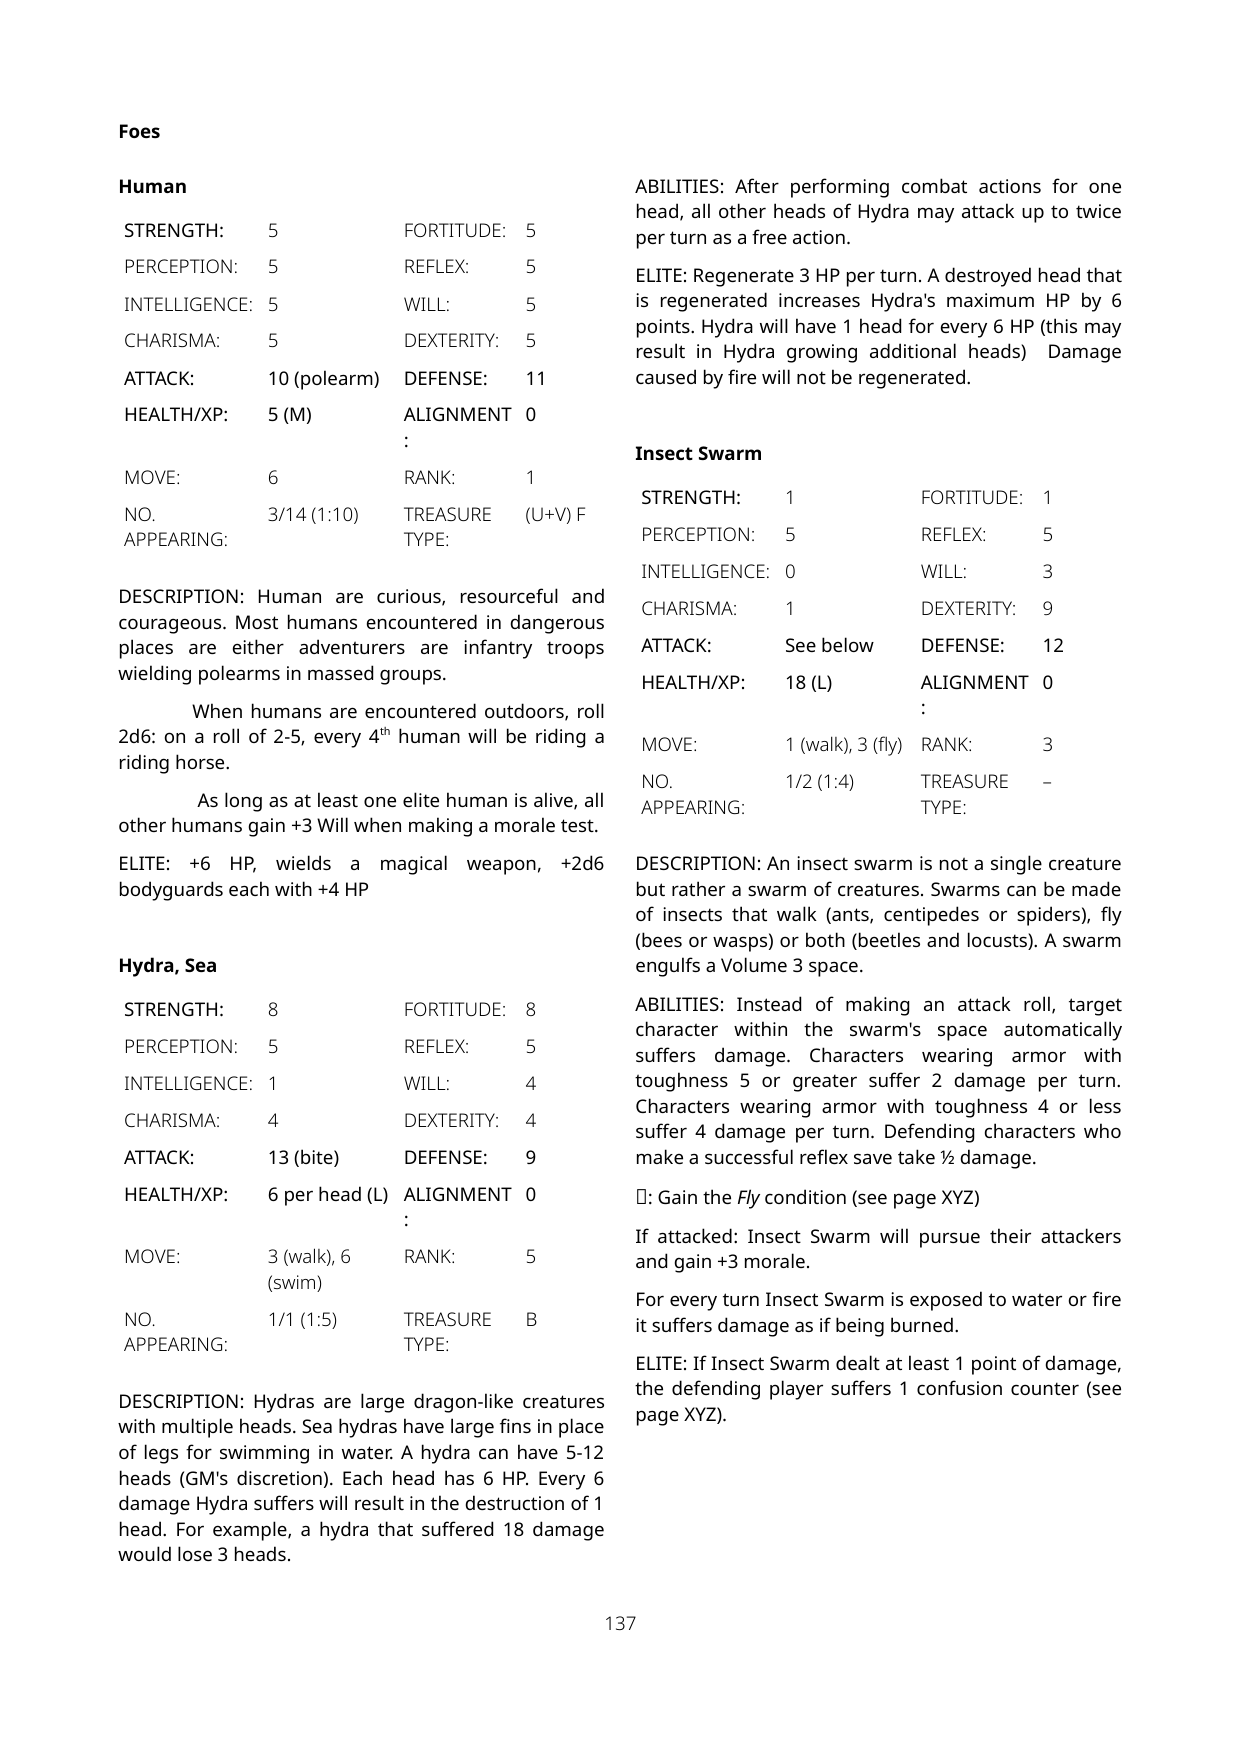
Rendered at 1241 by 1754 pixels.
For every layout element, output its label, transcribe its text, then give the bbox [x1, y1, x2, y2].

table_cell 0 [520, 1175, 606, 1238]
table_header 8 [520, 990, 606, 1027]
table_cell REFLEX: [398, 248, 520, 285]
table_header FORTITUDE: [398, 990, 520, 1027]
text If attacked: Insect Swarm will pursue their attackers and gain +3 morale. [635, 1223, 1122, 1274]
table_cell 5 [262, 248, 398, 285]
table_cell 5 [520, 248, 606, 285]
text Human [118, 173, 605, 199]
table_cell DEXTERITY: [398, 1101, 520, 1138]
text For every turn Insect Swarm is exposed to water or fire it suffers damage as if being burned. [635, 1286, 1122, 1337]
table_cell ALIGNMENT: [915, 663, 1037, 726]
table_cell 5 (M) [262, 396, 398, 458]
table_cell PERCEPTION: [635, 515, 779, 552]
table_cell 5 [520, 1238, 606, 1300]
table_cell DEXTERITY: [915, 589, 1037, 626]
table_cell NO. APPEARING: [118, 496, 262, 558]
table_cell 3 (walk), 6 (swim) [262, 1238, 398, 1300]
text Insect Swarm [635, 440, 1122, 466]
table_cell 1 [779, 589, 915, 626]
table_header STRENGTH: [635, 478, 779, 515]
table_cell TREASURE TYPE: [398, 1300, 520, 1363]
table_cell RANK: [398, 459, 520, 496]
table_cell 1/1 (1:5) [262, 1300, 398, 1363]
table_cell B [520, 1300, 606, 1363]
table_cell 5 [262, 285, 398, 322]
table_cell PERCEPTION: [118, 1027, 262, 1064]
table_cell WILL: [398, 1064, 520, 1101]
table_cell INTELLIGENCE: [118, 1064, 262, 1101]
table_header 8 [262, 990, 398, 1027]
table_cell 12 [1037, 626, 1123, 663]
table_header FORTITUDE: [915, 478, 1037, 515]
table_cell DEXTERITY: [398, 322, 520, 359]
text DESCRIPTION: Hydras are large dragon-like creatures with multiple heads. Sea hydras have large fins in place of legs for swimming in water. A hydra can have 5-12 heads (GM's discretion). Each head has 6 HP. Every 6 damage Hydra suffers will result in the destruction of 1 head. For example, a hydra that suffered 18 damage would lose 3 heads. [118, 1363, 605, 1567]
table_cell 6 [262, 459, 398, 496]
table_cell 0 [779, 552, 915, 589]
table_cell REFLEX: [398, 1027, 520, 1064]
table_cell ATTACK: [635, 626, 779, 663]
table_cell INTELLIGENCE: [118, 285, 262, 322]
table_cell 13 (bite) [262, 1138, 398, 1175]
table_cell (U+V) F [520, 496, 606, 558]
table_cell INTELLIGENCE: [635, 552, 779, 589]
table_cell NO. APPEARING: [635, 763, 779, 825]
text As long as at least one elite human is alive, all other humans gain +3 Will when making a morale test. [118, 787, 605, 838]
text : Gain the Fly condition (see page XYZ) [635, 1182, 1122, 1210]
text DESCRIPTION: Human are curious, resourceful and courageous. Most humans encountered in dangerous places are either adventurers are infantry troops wielding polearms in massed groups. [118, 558, 605, 686]
table_cell 0 [1037, 663, 1123, 726]
table_cell 0 [520, 396, 606, 458]
table_cell MOVE: [635, 726, 779, 763]
table_cell ATTACK: [118, 1138, 262, 1175]
text ELITE: Regenerate 3 HP per turn. A destroyed head that is regenerated increases Hydra's maximum HP by 6 points. Hydra will have 1 head for every 6 HP (this may result in Hydra growing additional heads) Damage caused by fire will not be regenerated. [635, 262, 1122, 390]
table_cell 5 [262, 1027, 398, 1064]
table_cell NO. APPEARING: [118, 1300, 262, 1363]
table_cell 1 [520, 459, 606, 496]
table_cell 3/14 (1:10) [262, 496, 398, 558]
table_header 1 [779, 478, 915, 515]
table_cell 4 [520, 1101, 606, 1138]
text ELITE: If Insect Swarm dealt at least 1 point of damage, the defending player suffers 1 confusion counter (see page XYZ). [635, 1350, 1122, 1427]
table_cell 4 [520, 1064, 606, 1101]
table_cell MOVE: [118, 459, 262, 496]
table_cell HEALTH/XP: [118, 1175, 262, 1238]
table_cell 9 [520, 1138, 606, 1175]
text ELITE: +6 HP, wields a magical weapon, +2d6 bodyguards each with +4 HP [118, 851, 605, 902]
table_cell See below [779, 626, 915, 663]
table_cell PERCEPTION: [118, 248, 262, 285]
table_cell 18 (L) [779, 663, 915, 726]
table_cell CHARISMA: [118, 322, 262, 359]
table_cell 1/2 (1:4) [779, 763, 915, 825]
text DESCRIPTION: An insect swarm is not a single creature but rather a swarm of creatures. Swarms can be made of insects that walk (ants, centipedes or spiders), fly (bees or wasps) or both (beetles and locusts). A swarm engulfs a Volume 3 space. [635, 825, 1122, 978]
table_cell 1 (walk), 3 (fly) [779, 726, 915, 763]
text Hydra, Sea [118, 952, 605, 978]
table_header 1 [1037, 478, 1123, 515]
table_cell WILL: [398, 285, 520, 322]
text ABILITIES: After performing combat actions for one head, all other heads of Hydra may attack up to twice per turn as a free action. [635, 173, 1122, 250]
table_cell 9 [1037, 589, 1123, 626]
table_cell MOVE: [118, 1238, 262, 1300]
table_cell DEFENSE: [398, 359, 520, 396]
table_cell RANK: [398, 1238, 520, 1300]
table_cell CHARISMA: [635, 589, 779, 626]
table_cell RANK: [915, 726, 1037, 763]
table_header STRENGTH: [118, 990, 262, 1027]
table_cell 5 [779, 515, 915, 552]
table_cell HEALTH/XP: [635, 663, 779, 726]
table_cell ALIGNMENT: [398, 1175, 520, 1238]
table_cell WILL: [915, 552, 1037, 589]
table_cell 5 [520, 285, 606, 322]
table_header FORTITUDE: [398, 211, 520, 248]
table_cell HEALTH/XP: [118, 396, 262, 458]
table_cell 5 [520, 322, 606, 359]
table_header 5 [262, 211, 398, 248]
table_cell 3 [1037, 552, 1123, 589]
table_cell TREASURE TYPE: [398, 496, 520, 558]
table_cell TREASURE TYPE: [915, 763, 1037, 825]
table_cell 10 (polearm) [262, 359, 398, 396]
table_cell 4 [262, 1101, 398, 1138]
text ABILITIES: Instead of making an attack roll, target character within the swarm's space automatically suffers damage. Characters wearing armor with toughness 5 or greater suffer 2 damage per turn. Characters wearing armor with toughness 4 or less suffer 4 damage per turn. Defending characters who make a successful reflex save take ½ damage. [635, 991, 1122, 1169]
table_cell 6 per head (L) [262, 1175, 398, 1238]
table_cell 5 [1037, 515, 1123, 552]
table_cell ALIGNMENT: [398, 396, 520, 458]
table_cell DEFENSE: [398, 1138, 520, 1175]
table_cell 11 [520, 359, 606, 396]
table_cell REFLEX: [915, 515, 1037, 552]
table_cell 3 [1037, 726, 1123, 763]
table_cell ATTACK: [118, 359, 262, 396]
table_cell – [1037, 763, 1123, 825]
table_cell 5 [520, 1027, 606, 1064]
table_cell 5 [262, 322, 398, 359]
text When humans are encountered outdoors, roll 2d6: on a roll of 2-5, every 4th human will be riding a riding horse. [118, 698, 605, 775]
table_cell DEFENSE: [915, 626, 1037, 663]
table_cell 1 [262, 1064, 398, 1101]
table_cell CHARISMA: [118, 1101, 262, 1138]
table_header STRENGTH: [118, 211, 262, 248]
table_header 5 [520, 211, 606, 248]
